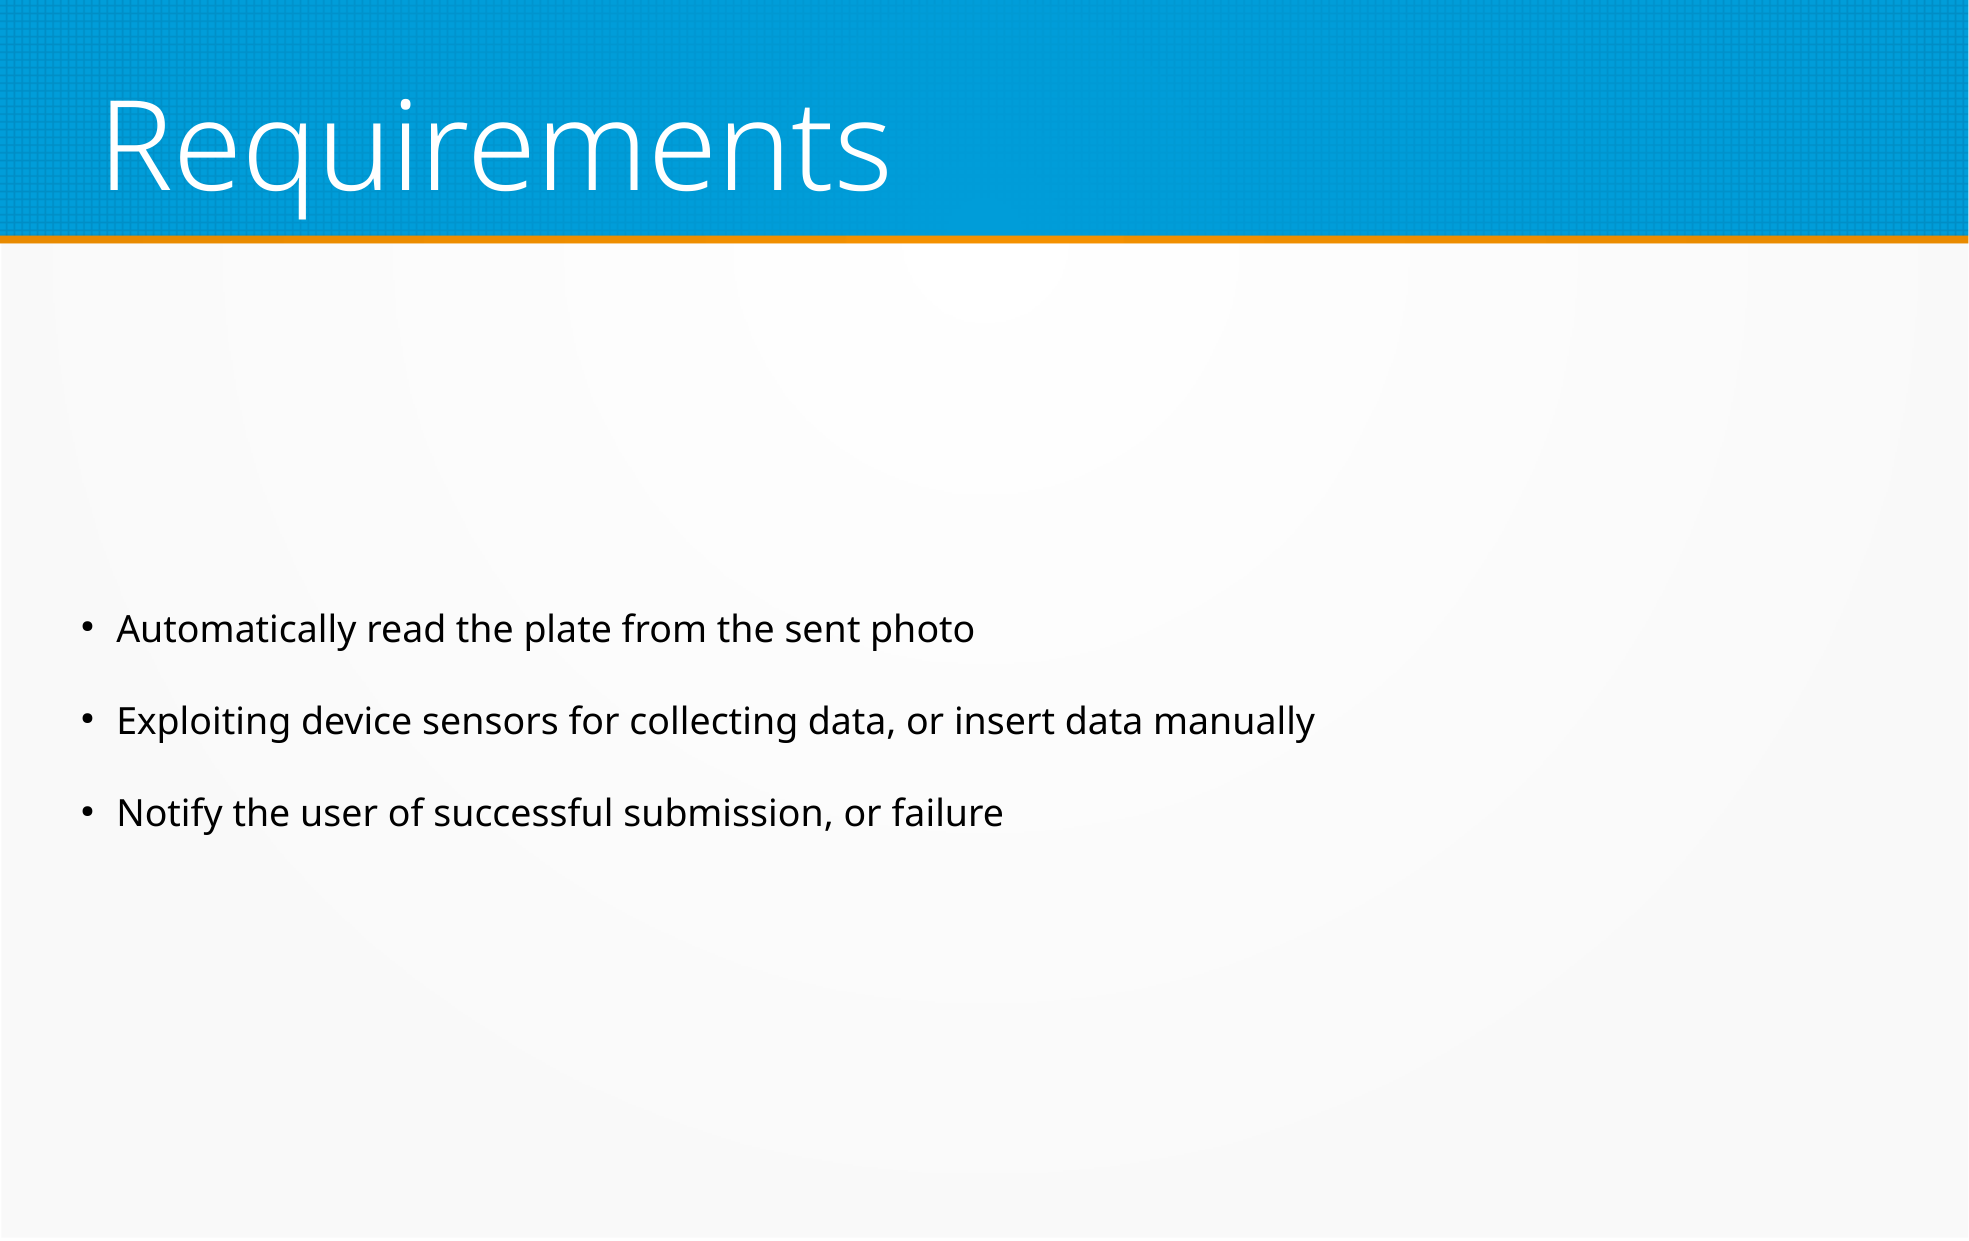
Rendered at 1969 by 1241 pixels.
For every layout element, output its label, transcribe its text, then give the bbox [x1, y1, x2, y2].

text_box Automatically read the plate from the sent photo Exploiting device sensors for collecting data, or insert data manually Notify the user of successful submission, or failure [75, 345, 1816, 1096]
picture [0, 236, 1969, 1241]
title Requirements [98, 19, 1870, 227]
